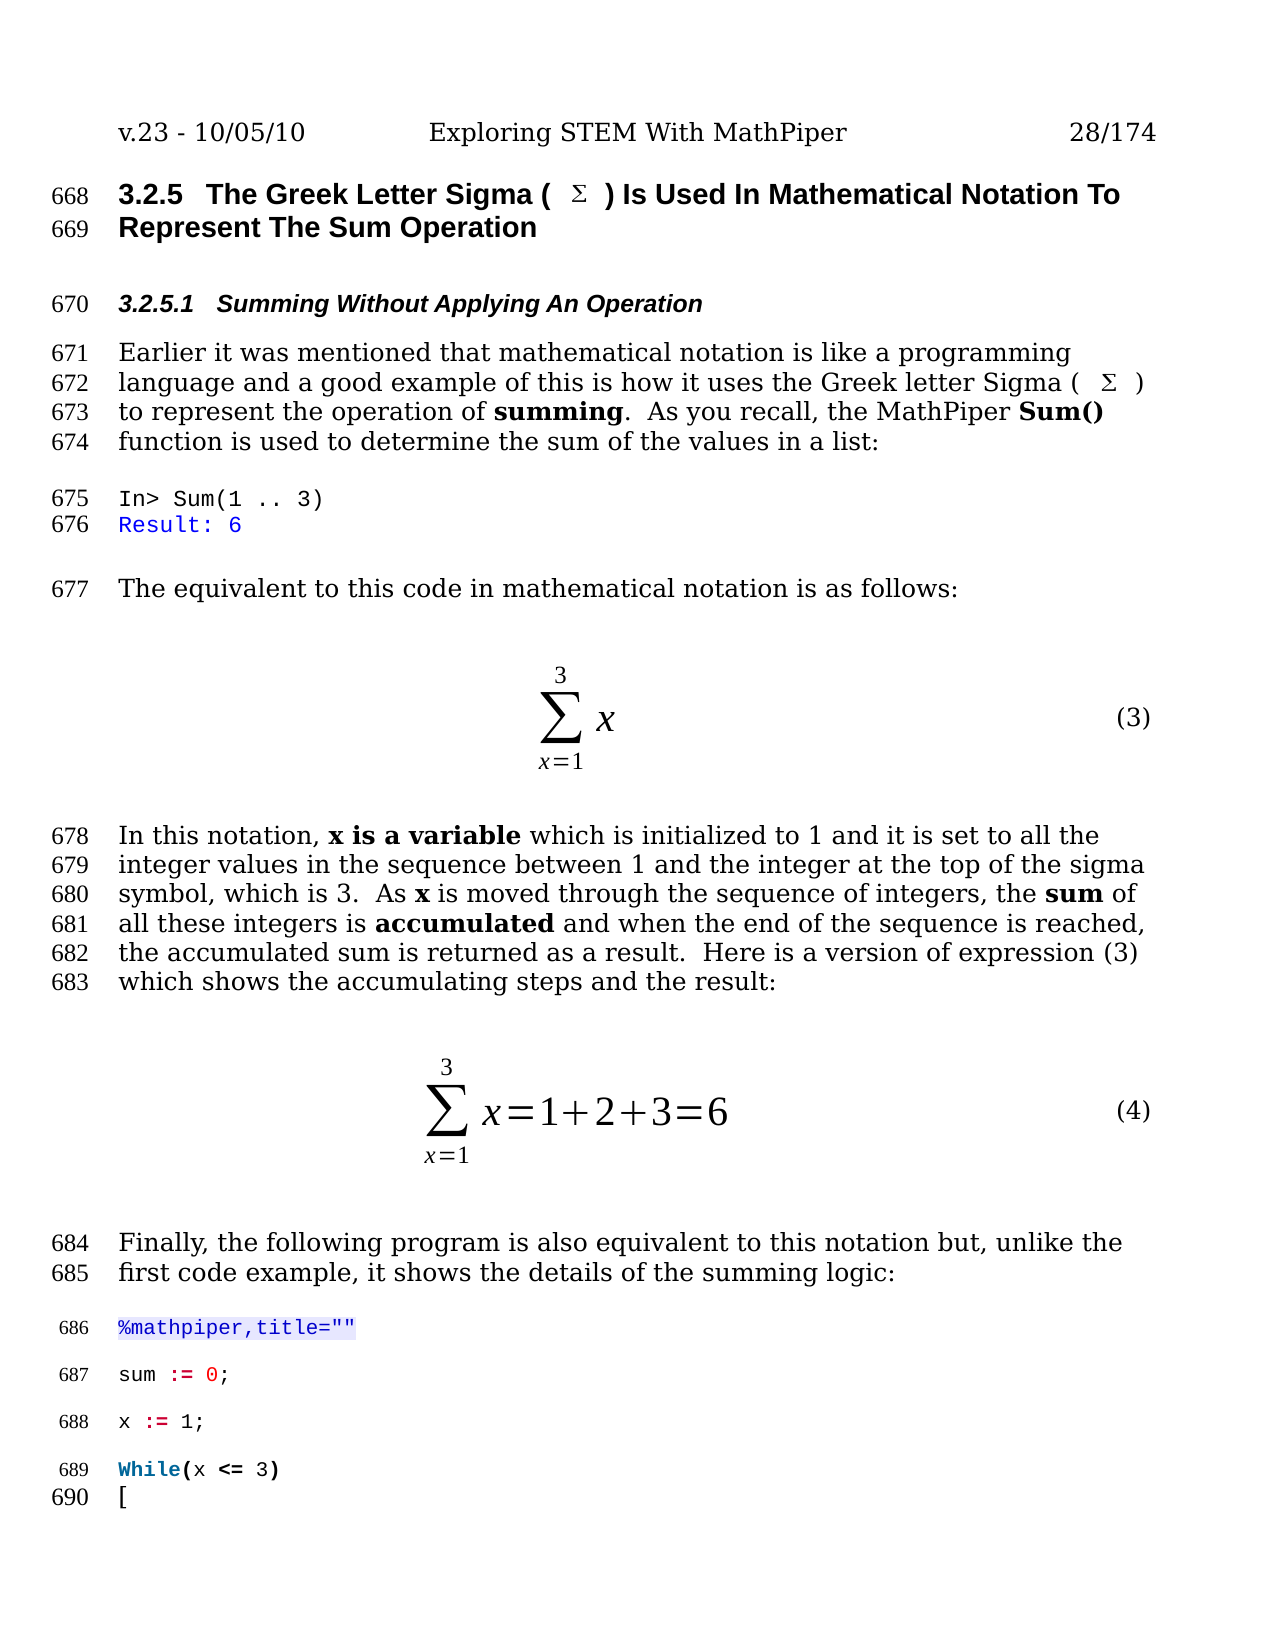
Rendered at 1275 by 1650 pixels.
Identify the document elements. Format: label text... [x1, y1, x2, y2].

text [ [118, 1482, 1157, 1511]
table_header (4) [1041, 1046, 1157, 1176]
subtitle The Greek Letter Sigma () Is Used In Mathematical Notation To Represent The Sum Operation [118, 177, 1157, 244]
text Earlier it was mentioned that mathematical notation is like a programming language and a good example of this is how it uses the Greek letter Sigma () to represent the operation of summing. As you recall, the MathPiper Sum() function is used to determine the sum of the values in a list: [118, 338, 1157, 456]
table_header (3) [1041, 654, 1157, 782]
table_header [118, 654, 1041, 782]
subtitle Summing Without Applying An Operation [118, 289, 1157, 317]
table_header [118, 1046, 1041, 1176]
text Finally, the following program is also equivalent to this notation but, unlike the first code example, it shows the details of the summing logic: [118, 1229, 1157, 1287]
text Result: 6 [118, 514, 1157, 540]
text While(x <= 3) [118, 1458, 1157, 1482]
text sum := 0; [118, 1364, 1157, 1388]
text The equivalent to this code in mathematical notation is as follows: [118, 574, 1157, 604]
text In> Sum(1 .. 3) [118, 488, 1157, 514]
text In this notation, x is a variable which is initialized to 1 and it is set to all the integer values in the sequence between 1 and the integer at the top of the sigma symbol, which is 3. As x is moved through the sequence of integers, the sum of all these integers is accumulated and when the end of the sequence is reached, the accumulated sum is returned as a result. Here is a version of expression (3) which shows the accumulating steps and the result: [118, 821, 1157, 996]
text x := 1; [118, 1411, 1157, 1435]
text %mathpiper,title="" [118, 1317, 1157, 1340]
